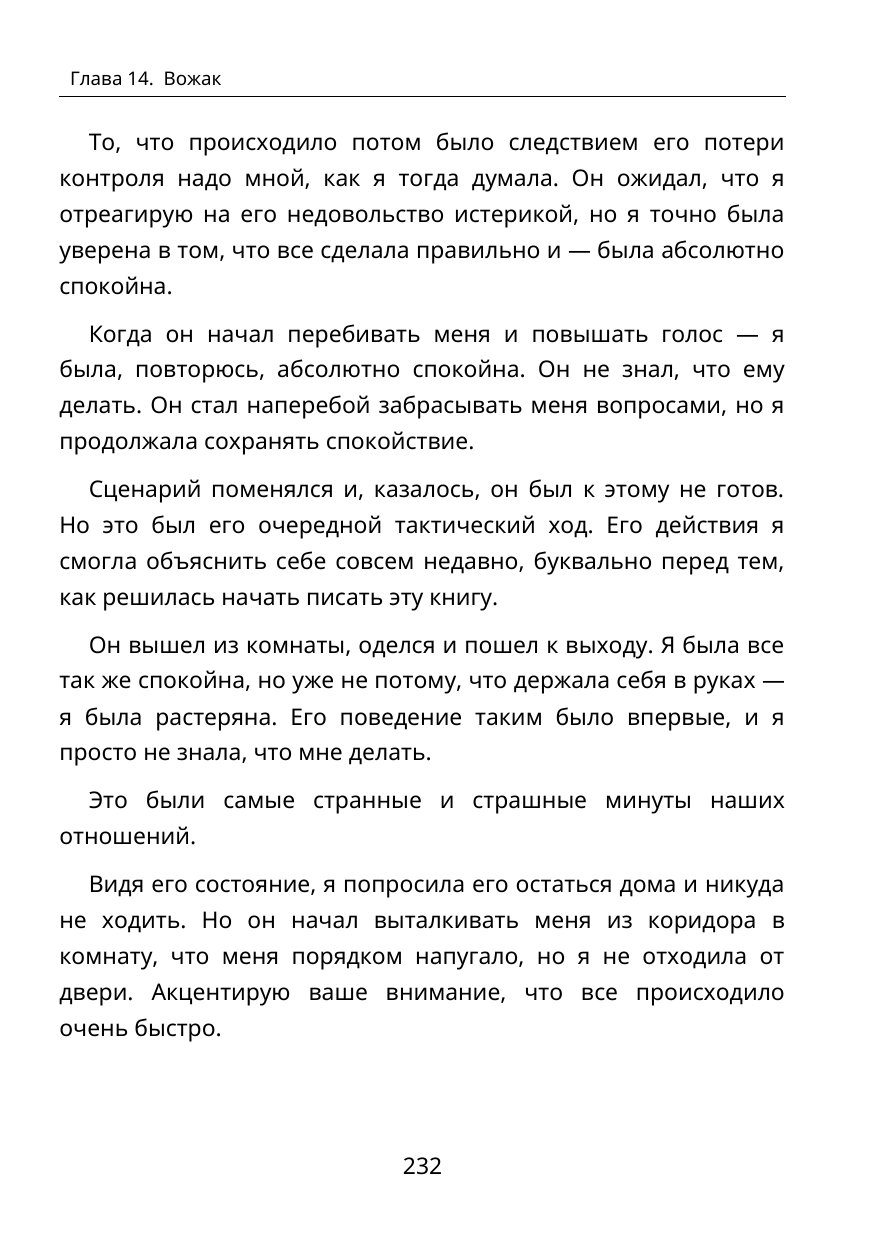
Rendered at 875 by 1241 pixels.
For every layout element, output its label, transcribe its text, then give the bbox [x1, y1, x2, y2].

text Сценарий поменялся и, казалось, он был к этому не готов. Но это был его очередной тактический ход. Его действия я смогла объяснить себе совсем недавно, буквально перед тем, как решилась начать писать эту книгу. [59, 473, 786, 612]
text Он вышел из комнаты, оделся и пошел к выходу. Я была все так же спокойна, но уже не потому, что держала себя в руках — я была растеряна. Его поведение таким было впервые, и я просто не знала, что мне делать. [59, 628, 786, 768]
text Видя его состояние, я попросила его остаться дома и никуда не ходить. Но он начал выталкивать меня из коридора в комнату, что меня порядком напугало, но я не отходила от двери. Акцентирую ваше внимание, что все происходило очень быстро. [59, 868, 786, 1043]
text Это были самые странные и страшные минуты наших отношений. [59, 784, 786, 851]
text Когда он начал перебивать меня и повышать голос — я была, повторюсь, абсолютно спокойна. Он не знал, что ему делать. Он стал наперебой забрасывать меня вопросами, но я продолжала сохранять спокойствие. [59, 317, 786, 457]
text То, что происходило потом было следствием его потери контроля надо мной, как я тогда думала. Он ожидал, что я отреагирую на его недовольство истерикой, но я точно была уверена в том, что все сделала правильно и — была абсолютно спокойна. [59, 126, 786, 301]
